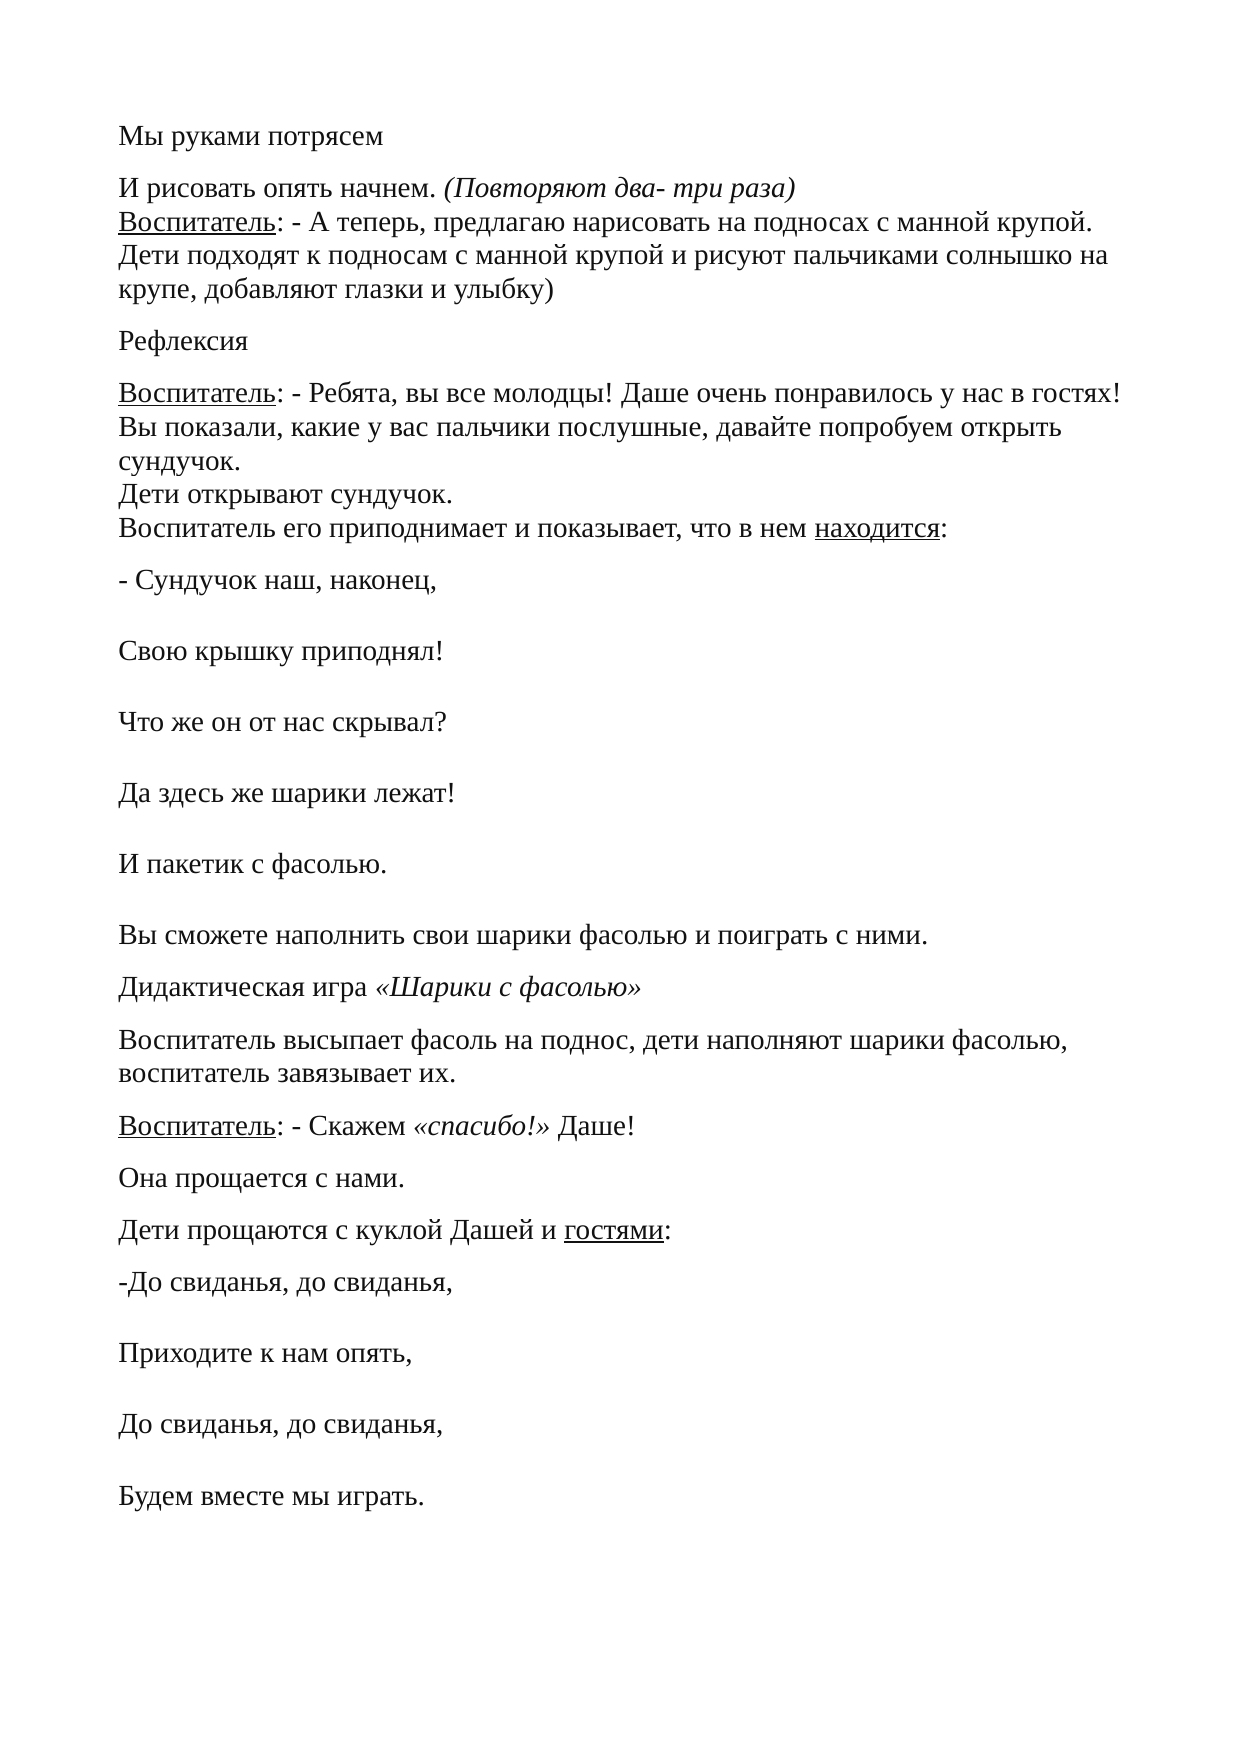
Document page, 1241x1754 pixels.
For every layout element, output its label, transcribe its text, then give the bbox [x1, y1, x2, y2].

text До свиданья, до свиданья, [118, 1407, 1152, 1440]
text Дети прощаются с куклой Дашей и гостями: [118, 1212, 1152, 1246]
text Воспитатель: - А теперь, предлагаю нарисовать на подносах с манной крупой. [118, 204, 1152, 237]
text Воспитатель высыпает фасоль на поднос, дети наполняют шарики фасолью, воспитатель завязывает их. [118, 1022, 1152, 1089]
text Воспитатель: - Ребята, вы все молодцы! Даше очень понравилось у нас в гостях! Вы показали, какие у вас пальчики послушные, давайте попробуем открыть сундучок. [118, 376, 1152, 476]
text - Сундучок наш, наконец, [118, 562, 1152, 596]
text И пакетик с фасолью. [118, 846, 1152, 880]
text Да здесь же шарики лежат! [118, 775, 1152, 809]
text Вы сможете наполнить свои шарики фасолью и поиграть с ними. [118, 917, 1152, 951]
text И рисовать опять начнем. (Повторяют два- три раза) [118, 170, 1152, 204]
text Она прощается с нами. [118, 1160, 1152, 1193]
text -До свиданья, до свиданья, [118, 1264, 1152, 1298]
text Свою крышку приподнял! [118, 633, 1152, 667]
text Приходите к нам опять, [118, 1336, 1152, 1369]
text Рефлексия [118, 323, 1152, 357]
text Дети открывают сундучок. [118, 476, 1152, 510]
text Будем вместе мы играть. [118, 1478, 1152, 1511]
text Дидактическая игра «Шарики с фасолью» [118, 969, 1152, 1003]
text Мы руками потрясем [118, 118, 1152, 152]
text Что же он от нас скрывал? [118, 704, 1152, 738]
text Воспитатель: - Скажем «спасибо!» Даше! [118, 1108, 1152, 1141]
text Дети подходят к подносам с манной крупой и рисуют пальчиками солнышко на крупе, добавляют глазки и улыбку) [118, 237, 1152, 304]
text Воспитатель его приподнимает и показывает, что в нем находится: [118, 510, 1152, 543]
